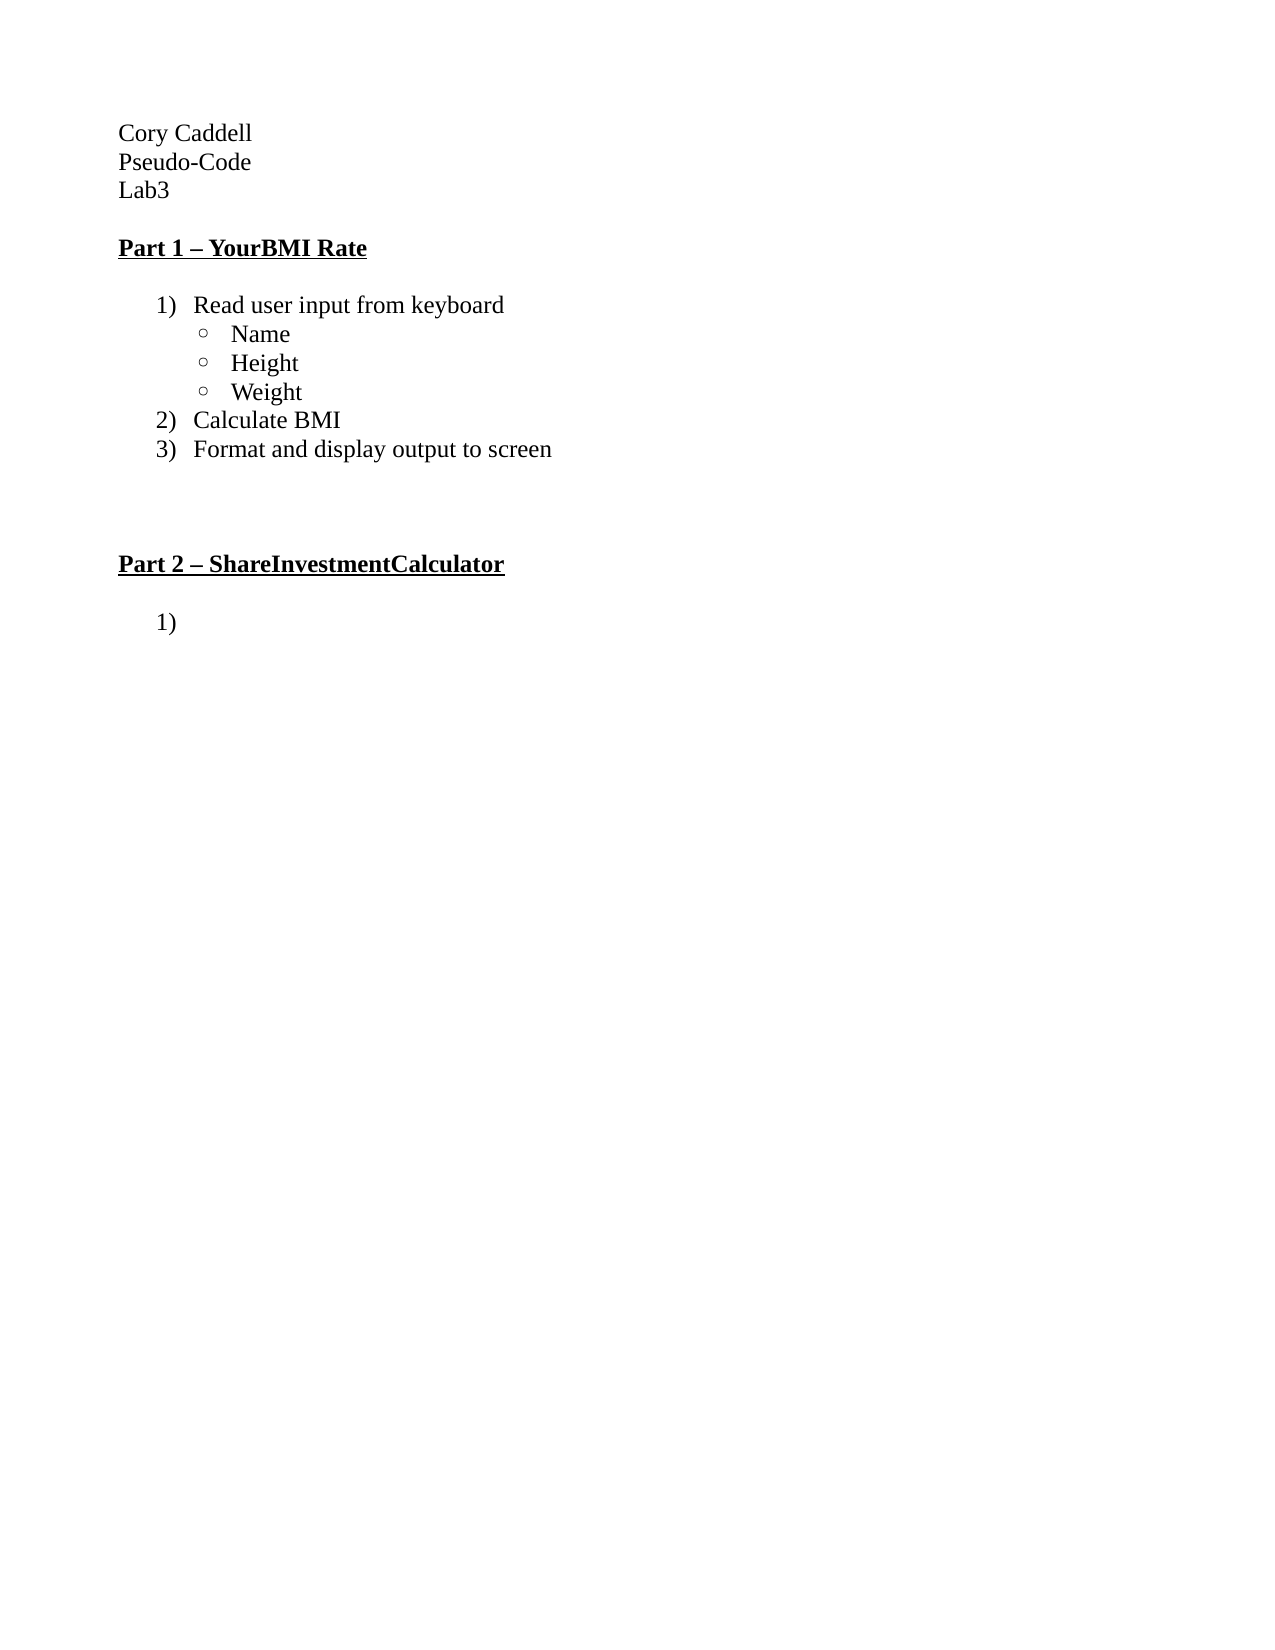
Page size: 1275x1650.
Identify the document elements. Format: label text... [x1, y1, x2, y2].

text Pseudo-Code [118, 147, 1157, 176]
list Name [193, 319, 1157, 348]
list Weight [193, 377, 1157, 406]
text Lab3 [118, 176, 1157, 204]
text Part 2 – ShareInvestmentCalculator [118, 549, 1157, 578]
list Read user input from keyboard [156, 291, 1157, 319]
text Part 1 – YourBMI Rate [118, 233, 1157, 262]
list Format and display output to screen [156, 434, 1157, 463]
list Calculate BMI [156, 406, 1157, 434]
text Cory Caddell [118, 118, 1157, 147]
list Height [193, 348, 1157, 377]
